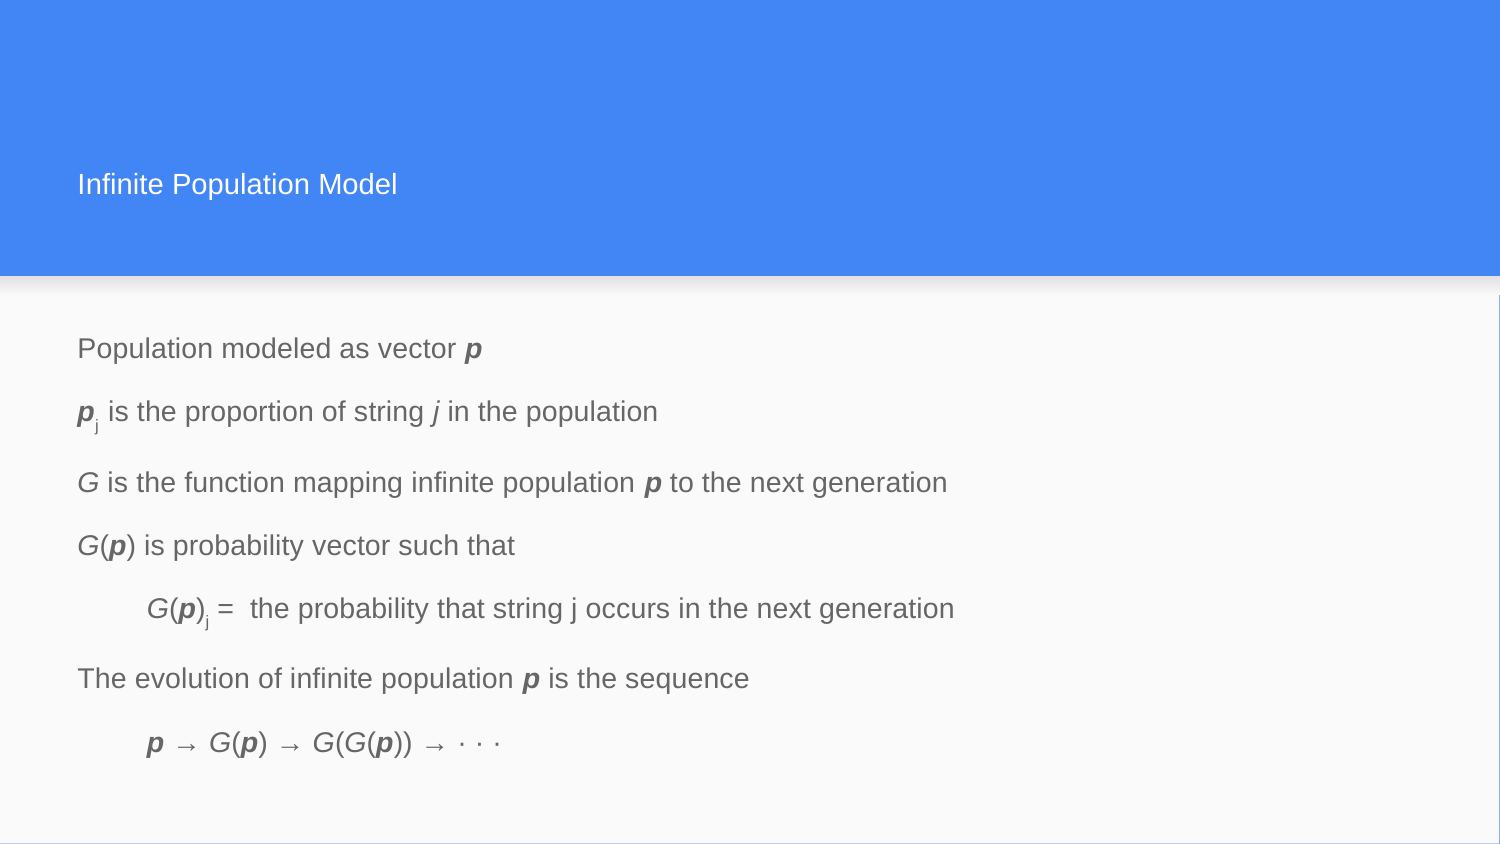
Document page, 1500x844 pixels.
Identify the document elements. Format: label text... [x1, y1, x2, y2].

list Population modeled as vector p pj is the proportion of string j in the population G is the function mapping infinite population p to the next generation G(p) is probability vector such that G(p)j = the probability that string j occurs in the next generation The evolution of infinite population p is the sequence p → G(p) → G(G(p)) → · · · [77, 330, 1141, 760]
title Infinite Population Model [77, 121, 1427, 248]
